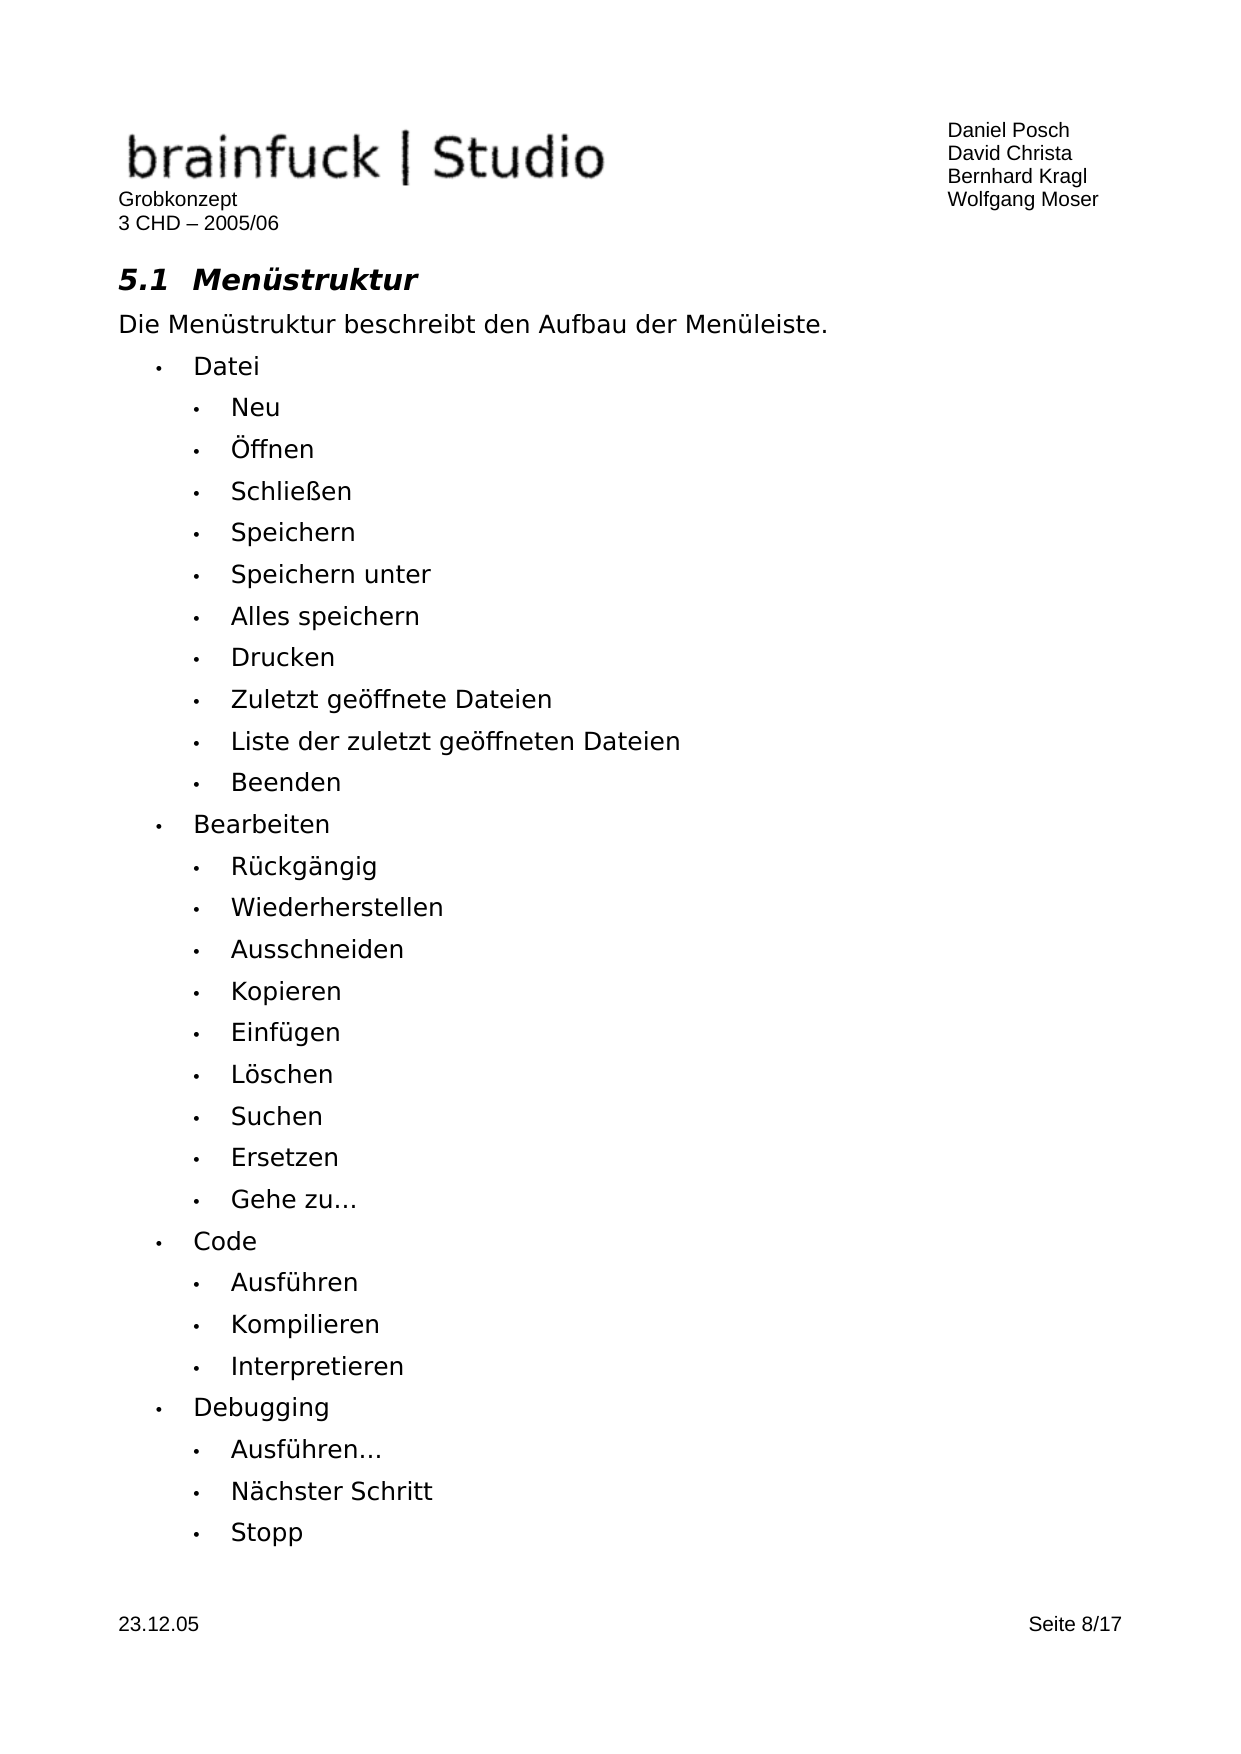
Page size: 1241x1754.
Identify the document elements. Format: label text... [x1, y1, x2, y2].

list Liste der zuletzt geöffneten Dateien [193, 727, 1122, 756]
list Gehe zu... [193, 1185, 1122, 1214]
list Code [156, 1227, 1122, 1256]
list Drucken [193, 643, 1122, 673]
list Löschen [193, 1060, 1122, 1089]
list Alles speichern [193, 602, 1122, 631]
list Zuletzt geöffnete Dateien [193, 685, 1122, 714]
list Rückgängig [193, 852, 1122, 881]
list Debugging [156, 1393, 1122, 1423]
list Stopp [193, 1518, 1122, 1548]
picture [118, 118, 609, 187]
list Suchen [193, 1102, 1122, 1131]
list Ausschneiden [193, 935, 1122, 964]
list Nächster Schritt [193, 1477, 1122, 1506]
list Ersetzen [193, 1143, 1122, 1173]
list Wiederherstellen [193, 893, 1122, 923]
list Ausführen... [193, 1435, 1122, 1464]
list Interpretieren [193, 1352, 1122, 1381]
list Speichern unter [193, 560, 1122, 589]
list Bearbeiten [156, 810, 1122, 839]
list Datei [156, 352, 1122, 381]
list Ausführen [193, 1268, 1122, 1298]
list Kompilieren [193, 1310, 1122, 1339]
list Kopieren [193, 977, 1122, 1006]
list Einfügen [193, 1018, 1122, 1048]
subtitle Menüstruktur [118, 264, 1122, 298]
list Öffnen [193, 435, 1122, 464]
text Die Menüstruktur beschreibt den Aufbau der Menüleiste. [118, 310, 1122, 339]
list Speichern [193, 518, 1122, 548]
list Beenden [193, 768, 1122, 798]
list Schließen [193, 477, 1122, 506]
list Neu [193, 393, 1122, 423]
